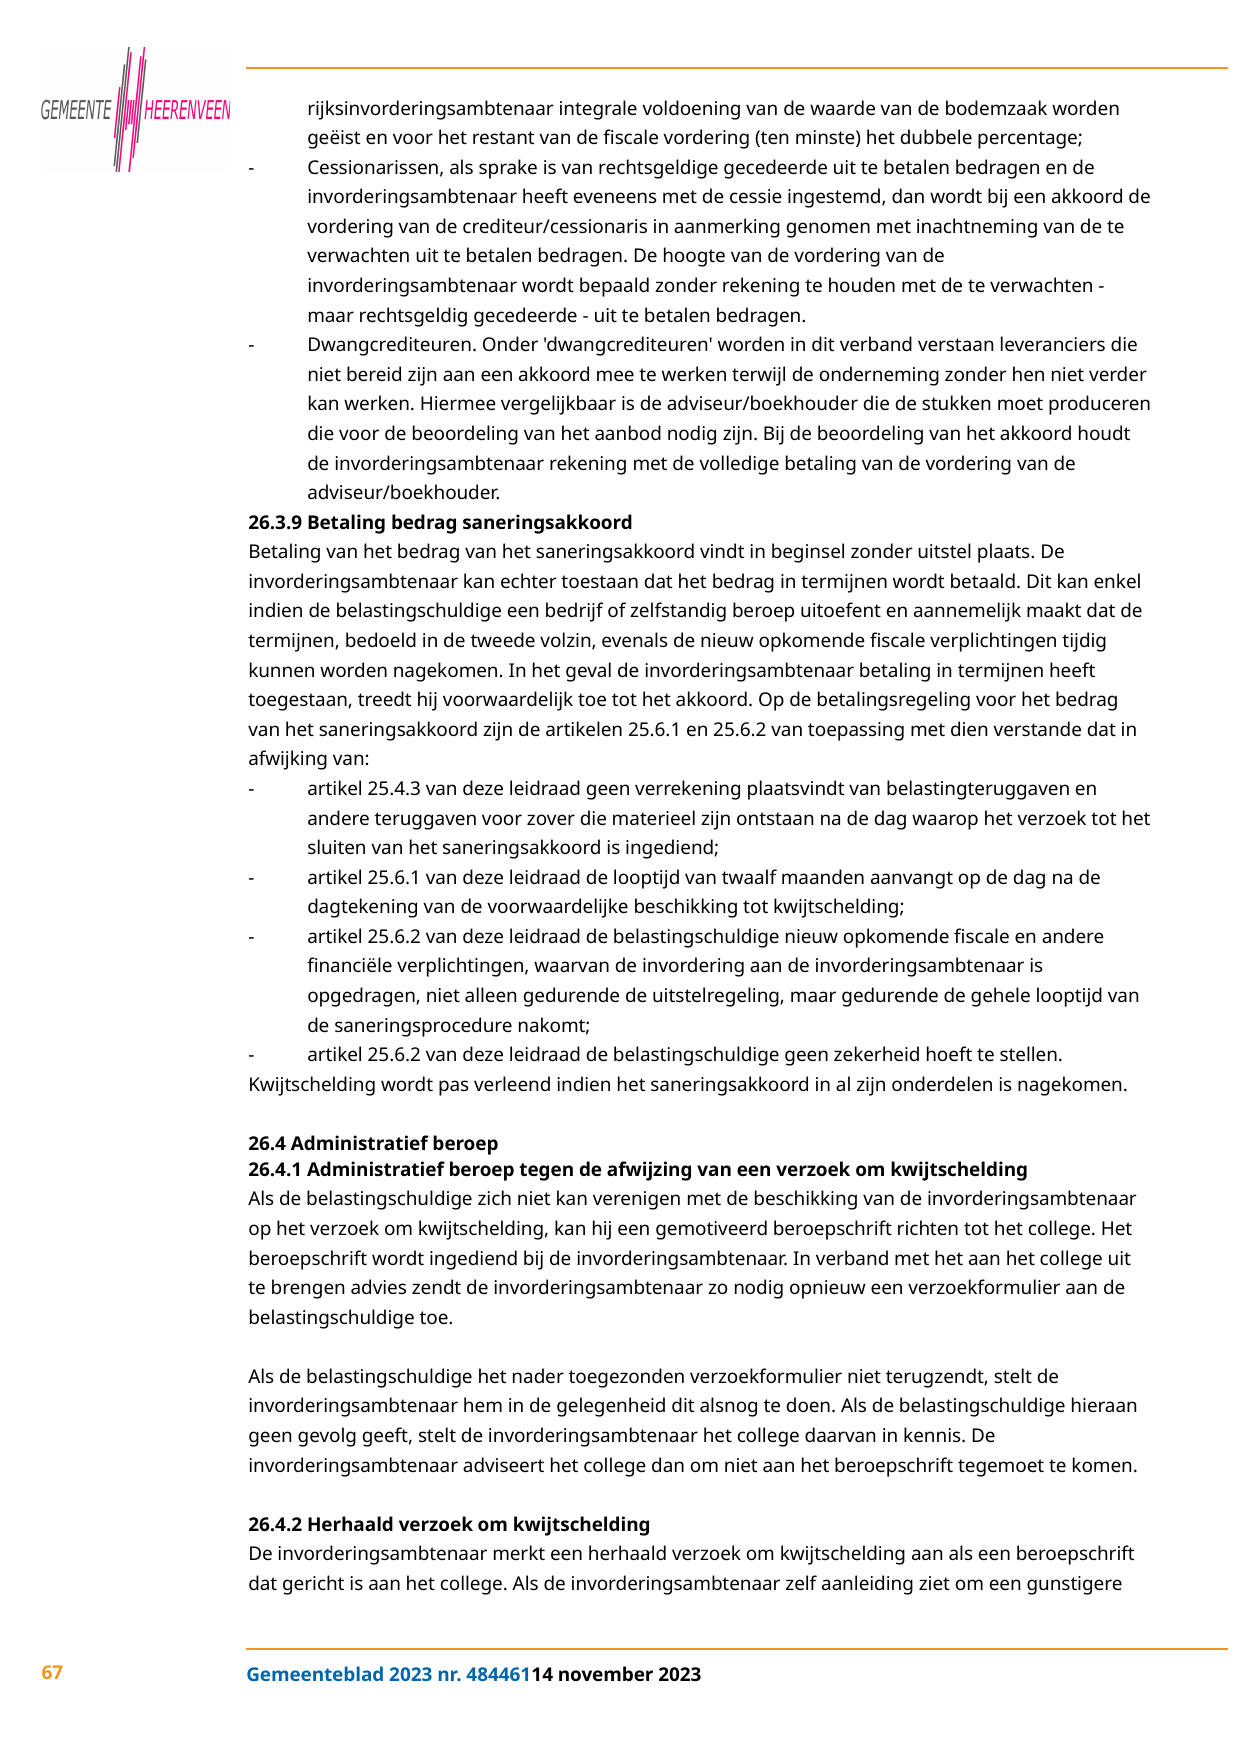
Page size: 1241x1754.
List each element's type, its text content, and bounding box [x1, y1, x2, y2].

list rijksinvorderingsambtenaar integrale voldoening van de waarde van de bodemzaak worden geëist en voor het restant van de fiscale vordering (ten minste) het dubbele percentage; [248, 95, 1152, 150]
text Kwijtschelding wordt pas verleend indien het saneringsakkoord in al zijn onderdelen is nagekomen. [248, 1071, 1152, 1097]
text 26.4.1 Administratief beroep tegen de afwijzing van een verzoek om kwijtschelding [248, 1156, 1152, 1182]
list Dwangcrediteuren. Onder 'dwangcrediteuren' worden in dit verband verstaan leveranciers die niet bereid zijn aan een akkoord mee te werken terwijl de onderneming zonder hen niet verder kan werken. Hiermee vergelijkbaar is de adviseur/boekhouder die de stukken moet produceren die voor de beoordeling van het aanbod nodig zijn. Bij de beoordeling van het akkoord houdt de invorderingsambtenaar rekening met de volledige betaling van de vordering van de adviseur/boekhouder. [248, 331, 1152, 505]
list Cessionarissen, als sprake is van rechtsgeldige gecedeerde uit te betalen bedragen en de invorderingsambtenaar heeft eveneens met de cessie ingestemd, dan wordt bij een akkoord de vordering van de crediteur/cessionaris in aanmerking genomen met inachtneming van de te verwachten uit te betalen bedragen. De hoogte van de vordering van de invorderingsambtenaar wordt bepaald zonder rekening te houden met de te verwachten - maar rechtsgeldig gecedeerde - uit te betalen bedragen. [248, 154, 1152, 328]
text 26.4 Administratief beroep [248, 1130, 1152, 1156]
list artikel 25.6.2 van deze leidraad de belastingschuldige geen zekerheid hoeft te stellen. [248, 1041, 1152, 1067]
text Als de belastingschuldige zich niet kan verenigen met de beschikking van de invorderingsambtenaar op het verzoek om kwijtschelding, kan hij een gemotiveerd beroepschrift richten tot het college. Het beroepschrift wordt ingediend bij de invorderingsambtenaar. In verband met het aan het college uit te brengen advies zendt de invorderingsambtenaar zo nodig opnieuw een verzoekformulier aan de belastingschuldige toe. [248, 1186, 1152, 1329]
text 26.4.2 Herhaald verzoek om kwijtschelding [248, 1511, 1152, 1537]
picture [41, 47, 231, 172]
list artikel 25.6.1 van deze leidraad de looptijd van twaalf maanden aanvangt op de dag na de dagtekening van de voorwaardelijke beschikking tot kwijtschelding; [248, 864, 1152, 919]
text De invorderingsambtenaar merkt een herhaald verzoek om kwijtschelding aan als een beroepschrift dat gericht is aan het college. Als de invorderingsambtenaar zelf aanleiding ziet om een gunstigere [248, 1541, 1152, 1596]
list artikel 25.6.2 van deze leidraad de belastingschuldige nieuw opkomende fiscale en andere financiële verplichtingen, waarvan de invordering aan de invorderingsambtenaar is opgedragen, niet alleen gedurende de uitstelregeling, maar gedurende de gehele looptijd van de saneringsprocedure nakomt; [248, 923, 1152, 1038]
text Betaling van het bedrag van het saneringsakkoord vindt in beginsel zonder uitstel plaats. De invorderingsambtenaar kan echter toestaan dat het bedrag in termijnen wordt betaald. Dit kan enkel indien de belastingschuldige een bedrijf of zelfstandig beroep uitoefent en aannemelijk maakt dat de termijnen, bedoeld in de tweede volzin, evenals de nieuw opkomende fiscale verplichtingen tijdig kunnen worden nagekomen. In het geval de invorderingsambtenaar betaling in termijnen heeft toegestaan, treedt hij voorwaardelijk toe tot het akkoord. Op de betalingsregeling voor het bedrag van het saneringsakkoord zijn de artikelen 25.6.1 en 25.6.2 van toepassing met dien verstande dat in afwijking van: [248, 538, 1152, 771]
text 26.3.9 Betaling bedrag saneringsakkoord [248, 509, 1152, 535]
text Als de belastingschuldige het nader toegezonden verzoekformulier niet terugzendt, stelt de invorderingsambtenaar hem in de gelegenheid dit alsnog te doen. Als de belastingschuldige hieraan geen gevolg geeft, stelt de invorderingsambtenaar het college daarvan in kennis. De invorderingsambtenaar adviseert het college dan om niet aan het beroepschrift tegemoet te komen. [248, 1363, 1152, 1477]
list artikel 25.4.3 van deze leidraad geen verrekening plaatsvindt van belastingteruggaven en andere teruggaven voor zover die materieel zijn ontstaan na de dag waarop het verzoek tot het sluiten van het saneringsakkoord is ingediend; [248, 775, 1152, 860]
